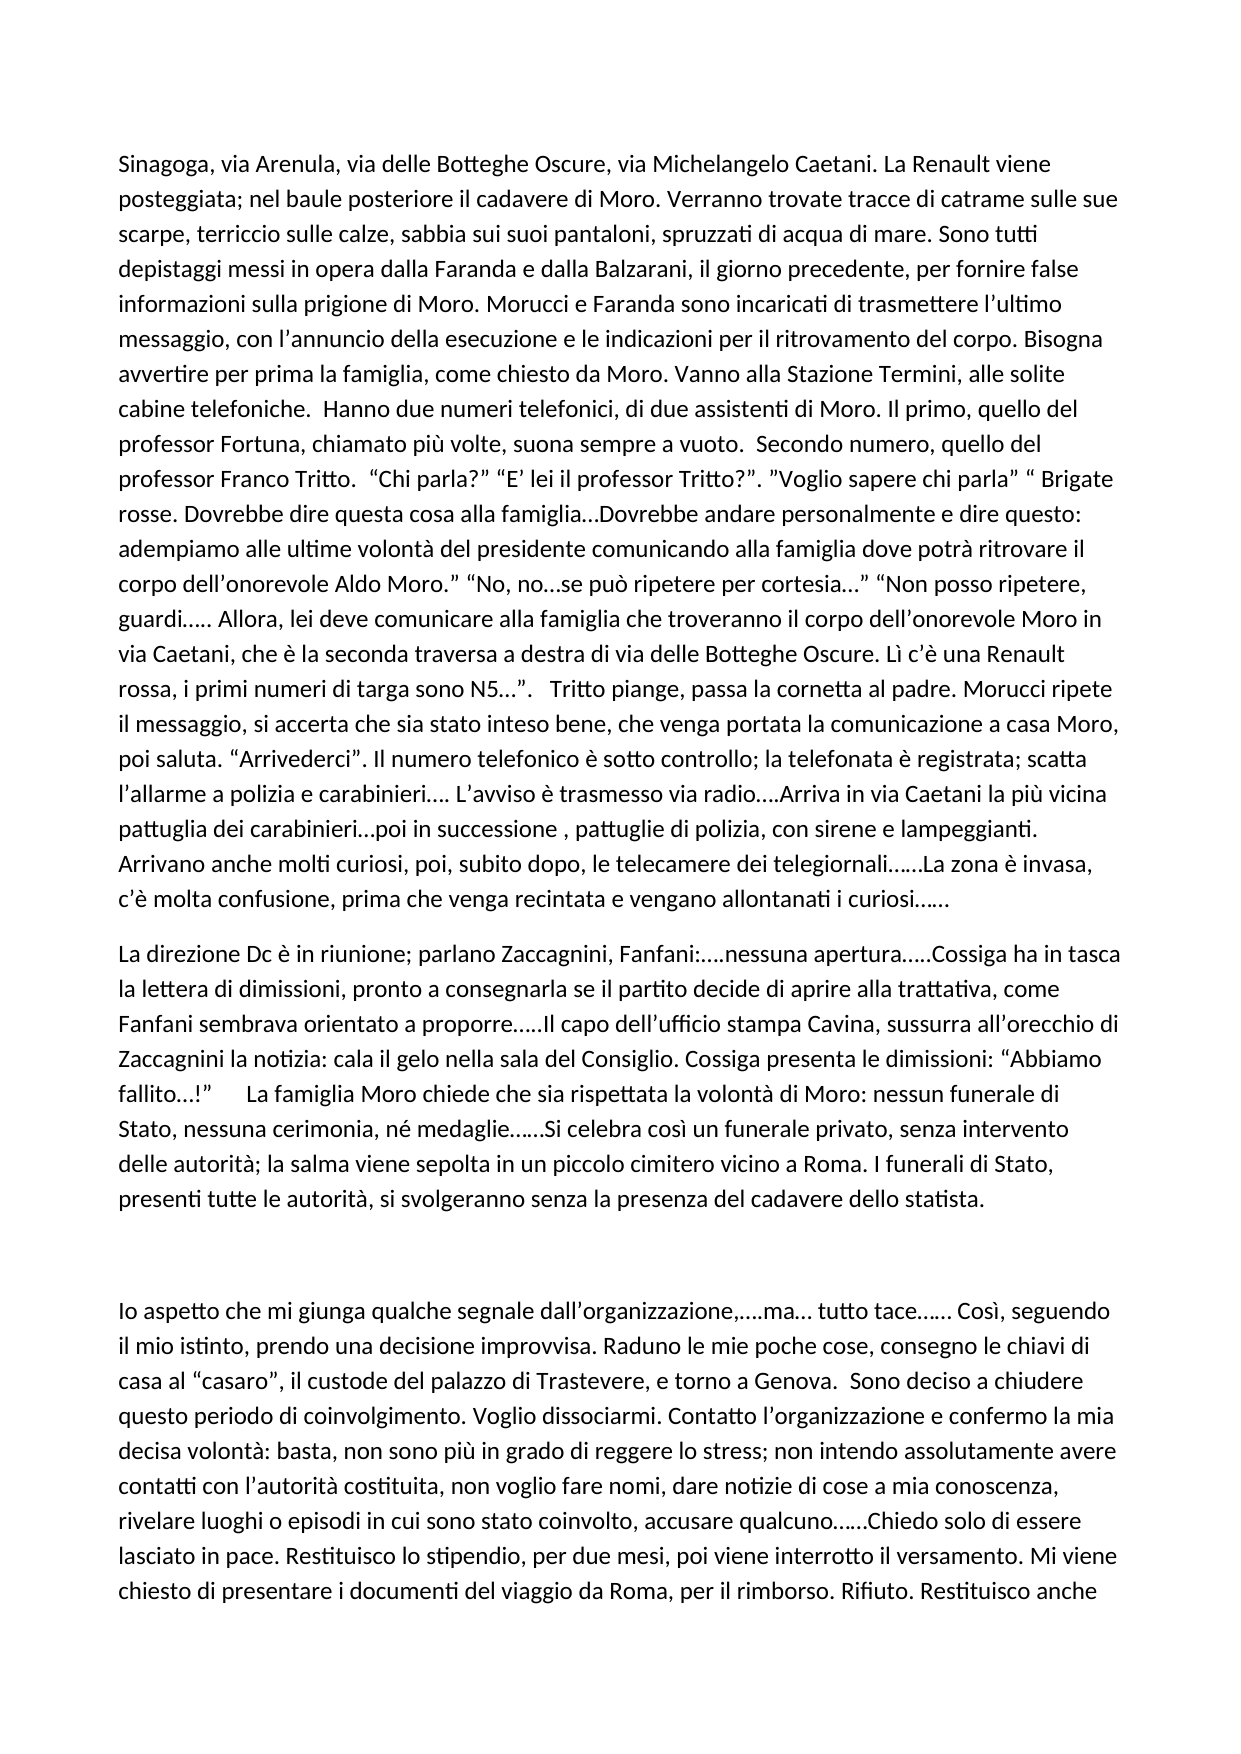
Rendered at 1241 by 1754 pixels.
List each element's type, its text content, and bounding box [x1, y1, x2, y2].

text Sinagoga, via Arenula, via delle Botteghe Oscure, via Michelangelo Caetani. La Renault viene posteggiata; nel baule posteriore il cadavere di Moro. Verranno trovate tracce di catrame sulle sue scarpe, terriccio sulle calze, sabbia sui suoi pantaloni, spruzzati di acqua di mare. Sono tutti depistaggi messi in opera dalla Faranda e dalla Balzarani, il giorno precedente, per fornire false informazioni sulla prigione di Moro. Morucci e Faranda sono incaricati di trasmettere l’ultimo messaggio, con l’annuncio della esecuzione e le indicazioni per il ritrovamento del corpo. Bisogna avvertire per prima la famiglia, come chiesto da Moro. Vanno alla Stazione Termini, alle solite cabine telefoniche. Hanno due numeri telefonici, di due assistenti di Moro. Il primo, quello del professor Fortuna, chiamato più volte, suona sempre a vuoto. Secondo numero, quello del professor Franco Tritto. “Chi parla?” “E’ lei il professor Tritto?”. ”Voglio sapere chi parla” “ Brigate rosse. Dovrebbe dire questa cosa alla famiglia…Dovrebbe andare personalmente e dire questo: adempiamo alle ultime volontà del presidente comunicando alla famiglia dove potrà ritrovare il corpo dell’onorevole Aldo Moro.” “No, no…se può ripetere per cortesia…” “Non posso ripetere, guardi….. Allora, lei deve comunicare alla famiglia che troveranno il corpo dell’onorevole Moro in via Caetani, che è la seconda traversa a destra di via delle Botteghe Oscure. Lì c’è una Renault rossa, i primi numeri di targa sono N5…”. Tritto piange, passa la cornetta al padre. Morucci ripete il messaggio, si accerta che sia stato inteso bene, che venga portata la comunicazione a casa Moro, poi saluta. “Arrivederci”. Il numero telefonico è sotto controllo; la telefonata è registrata; scatta l’allarme a polizia e carabinieri…. L’avviso è trasmesso via radio….Arriva in via Caetani la più vicina pattuglia dei carabinieri…poi in successione , pattuglie di polizia, con sirene e lampeggianti. Arrivano anche molti curiosi, poi, subito dopo, le telecamere dei telegiornali……La zona è invasa, c’è molta confusione, prima che venga recintata e vengano allontanati i curiosi…… [118, 148, 1122, 913]
text La direzione Dc è in riunione; parlano Zaccagnini, Fanfani:….nessuna apertura…..Cossiga ha in tasca la lettera di dimissioni, pronto a consegnarla se il partito decide di aprire alla trattativa, come Fanfani sembrava orientato a proporre…..Il capo dell’ufficio stampa Cavina, sussurra all’orecchio di Zaccagnini la notizia: cala il gelo nella sala del Consiglio. Cossiga presenta le dimissioni: “Abbiamo fallito…!” La famiglia Moro chiede che sia rispettata la volontà di Moro: nessun funerale di Stato, nessuna cerimonia, né medaglie……Si celebra così un funerale privato, senza intervento delle autorità; la salma viene sepolta in un piccolo cimitero vicino a Roma. I funerali di Stato, presenti tutte le autorità, si svolgeranno senza la presenza del cadavere dello statista. [118, 938, 1122, 1214]
text Io aspetto che mi giunga qualche segnale dall’organizzazione,….ma… tutto tace…… Così, seguendo il mio istinto, prendo una decisione improvvisa. Raduno le mie poche cose, consegno le chiavi di casa al “casaro”, il custode del palazzo di Trastevere, e torno a Genova. Sono deciso a chiudere questo periodo di coinvolgimento. Voglio dissociarmi. Contatto l’organizzazione e confermo la mia decisa volontà: basta, non sono più in grado di reggere lo stress; non intendo assolutamente avere contatti con l’autorità costituita, non voglio fare nomi, dare notizie di cose a mia conoscenza, rivelare luoghi o episodi in cui sono stato coinvolto, accusare qualcuno……Chiedo solo di essere lasciato in pace. Restituisco lo stipendio, per due mesi, poi viene interrotto il versamento. Mi viene chiesto di presentare i documenti del viaggio da Roma, per il rimborso. Rifiuto. Restituisco anche [118, 1295, 1122, 1606]
